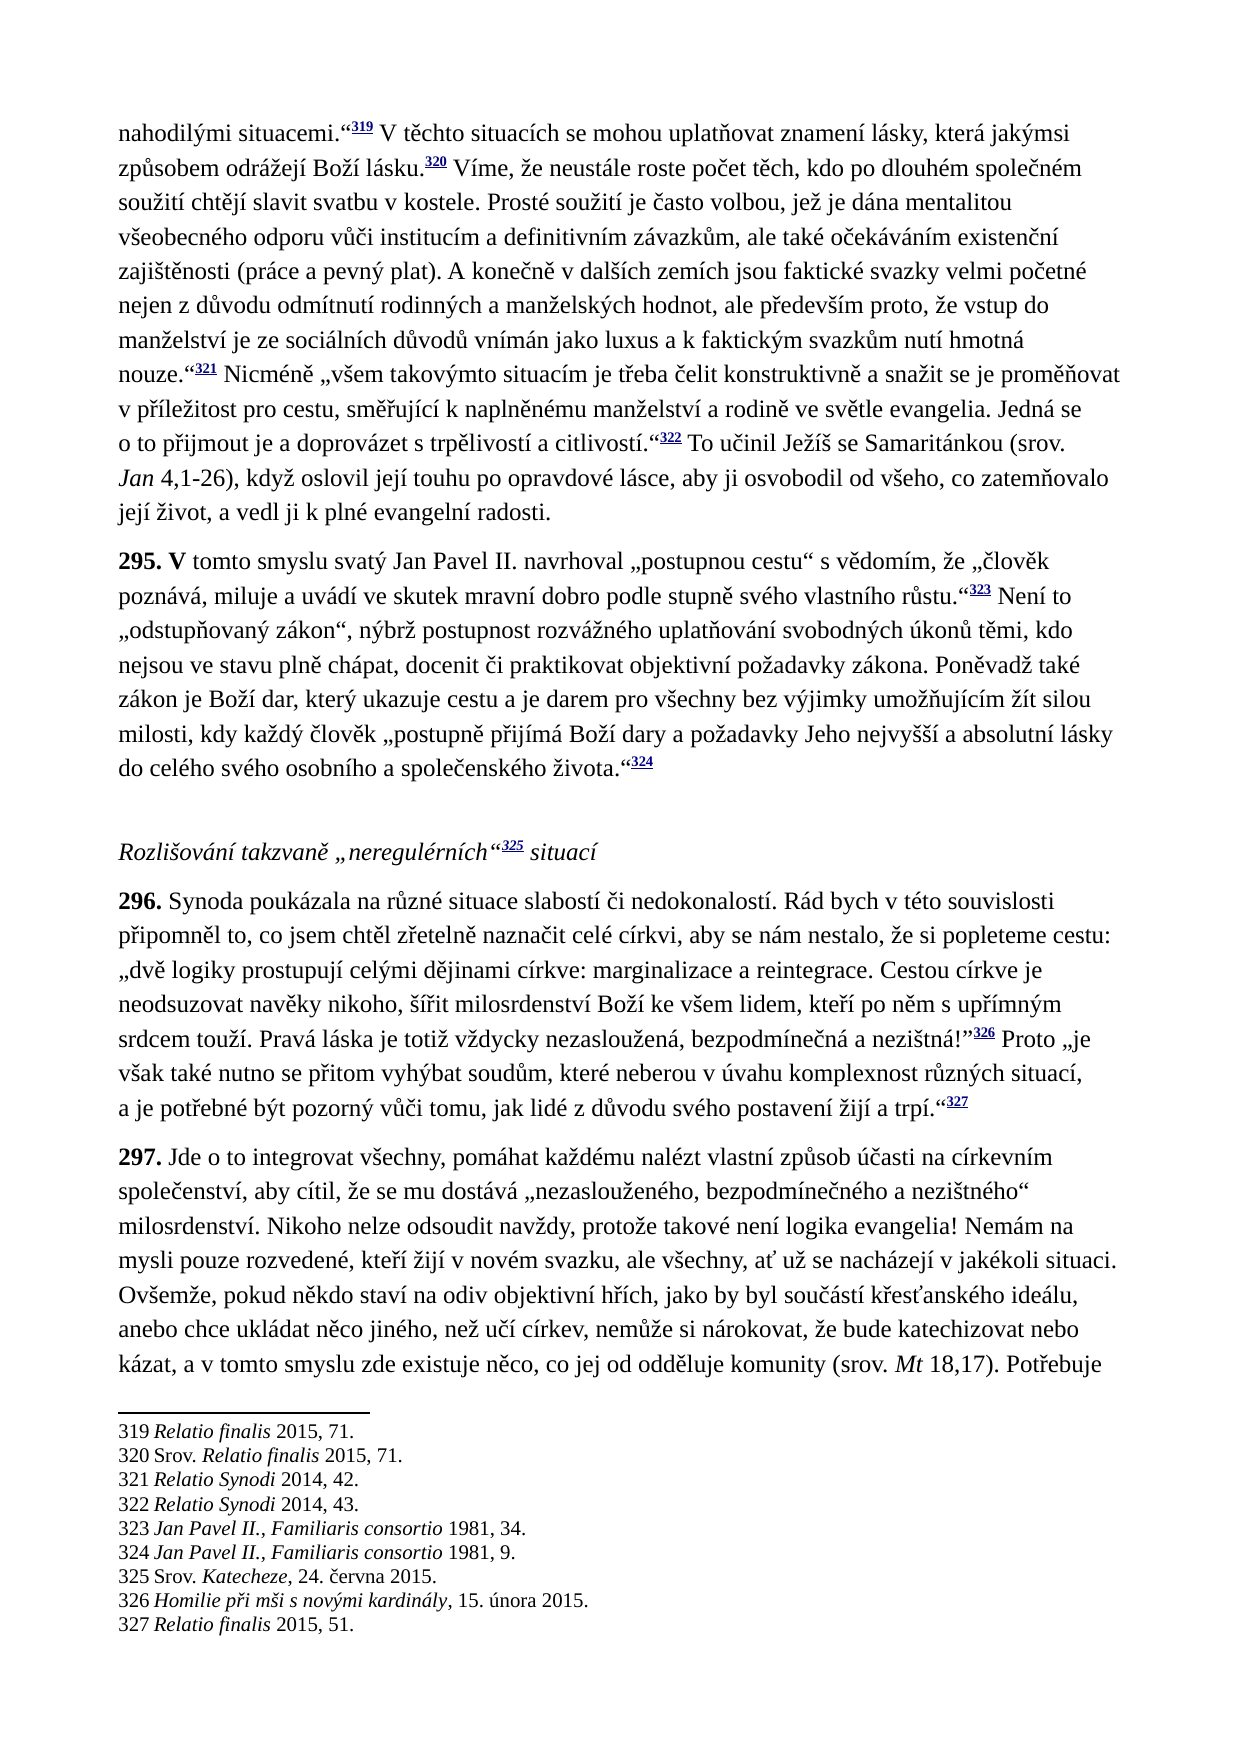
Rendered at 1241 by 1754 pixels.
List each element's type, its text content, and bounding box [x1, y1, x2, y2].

text Rozlišování takzvaně „neregulérních“ situací [118, 837, 1122, 866]
text nahodilými situacemi.“ V těchto situacích se mohou uplatňovat znamení lásky, která jakýmsi způsobem odrážejí Boží lásku. Víme, že neustále roste počet těch, kdo po dlouhém společném soužití chtějí slavit svatbu v kostele. Prosté soužití je často volbou, jež je dána mentalitou všeobecného odporu vůči institucím a definitivním závazkům, ale také očekáváním existenční zajištěnosti (práce a pevný plat). A konečně v dalších zemích jsou faktické svazky velmi početné nejen z důvodu odmítnutí rodinných a manželských hodnot, ale především proto, že vstup do manželství je ze sociálních důvodů vnímán jako luxus a k faktickým svazkům nutí hmotná nouze.“ Nicméně „všem takovýmto situacím je třeba čelit konstruktivně a snažit se je proměňovat v příležitost pro cestu, směřující k naplněnému manželství a rodině ve světle evangelia. Jedná se o to přijmout je a doprovázet s trpělivostí a citlivostí.“ To učinil Ježíš se Samaritánkou (srov. Jan 4,1-26), když oslovil její touhu po opravdové lásce, aby ji osvobodil od všeho, co zatemňovalo její život, a vedl ji k plné evangelní radosti. [118, 118, 1122, 526]
text 297. Jde o to integrovat všechny, pomáhat každému nalézt vlastní způsob účasti na církevním společenství, aby cítil, že se mu dostává „nezaslouženého, bezpodmínečného a nezištného“ milosrdenství. Nikoho nelze odsoudit navždy, protože takové není logika evangelia! Nemám na mysli pouze rozvedené, kteří žijí v novém svazku, ale všechny, ať už se nacházejí v jakékoli situaci. Ovšemže, pokud někdo staví na odiv objektivní hřích, jako by byl součástí křesťanského ideálu, anebo chce ukládat něco jiného, než učí církev, nemůže si nárokovat, že bude katechizovat nebo kázat, a v tomto smyslu zde existuje něco, co jej od odděluje komunity (srov. Mt 18,17). Potřebuje [118, 1142, 1122, 1377]
text Relatio finalis 2015, 71. [118, 1419, 1122, 1443]
text Srov. Katecheze, 24. června 2015. [118, 1564, 1122, 1588]
text 296. Synoda poukázala na různé situace slabostí či nedokonalostí. Rád bych v této souvislosti připomněl to, co jsem chtěl zřetelně naznačit celé církvi, aby se nám nestalo, že si popleteme cestu: „dvě logiky prostupují celými dějinami církve: marginalizace a reintegrace. Cestou církve je neodsuzovat navěky nikoho, šířit milosrdenství Boží ke všem lidem, kteří po něm s upřímným srdcem touží. Pravá láska je totiž vždycky nezasloužená, bezpodmínečná a nezištná!” Proto „je však také nutno se přitom vyhýbat soudům, které neberou v úvahu komplexnost různých situací, a je potřebné být pozorný vůči tomu, jak lidé z důvodu svého postavení žijí a trpí.“ [118, 886, 1122, 1122]
text Relatio Synodi 2014, 43. [118, 1491, 1122, 1516]
text Jan Pavel II., Familiaris consortio 1981, 9. [118, 1539, 1122, 1564]
text Srov. Relatio finalis 2015, 71. [118, 1443, 1122, 1467]
text Relatio Synodi 2014, 42. [118, 1467, 1122, 1491]
text Homilie při mši s novými kardinály, 15. února 2015. [118, 1588, 1122, 1612]
text Jan Pavel II., Familiaris consortio 1981, 34. [118, 1516, 1122, 1539]
text 295. V tomto smyslu svatý Jan Pavel II. navrhoval „postupnou cestu“ s vědomím, že „člověk poznává, miluje a uvádí ve skutek mravní dobro podle stupně svého vlastního růstu.“ Není to „odstupňovaný zákon“, nýbrž postupnost rozvážného uplatňování svobodných úkonů těmi, kdo nejsou ve stavu plně chápat, docenit či praktikovat objektivní požadavky zákona. Poněvadž také zákon je Boží dar, který ukazuje cestu a je darem pro všechny bez výjimky umožňujícím žít silou milosti, kdy každý člověk „postupně přijímá Boží dary a požadavky Jeho nejvyšší a absolutní lásky do celého svého osobního a společenského života.“ [118, 546, 1122, 817]
text Relatio finalis 2015, 51. [118, 1612, 1122, 1636]
